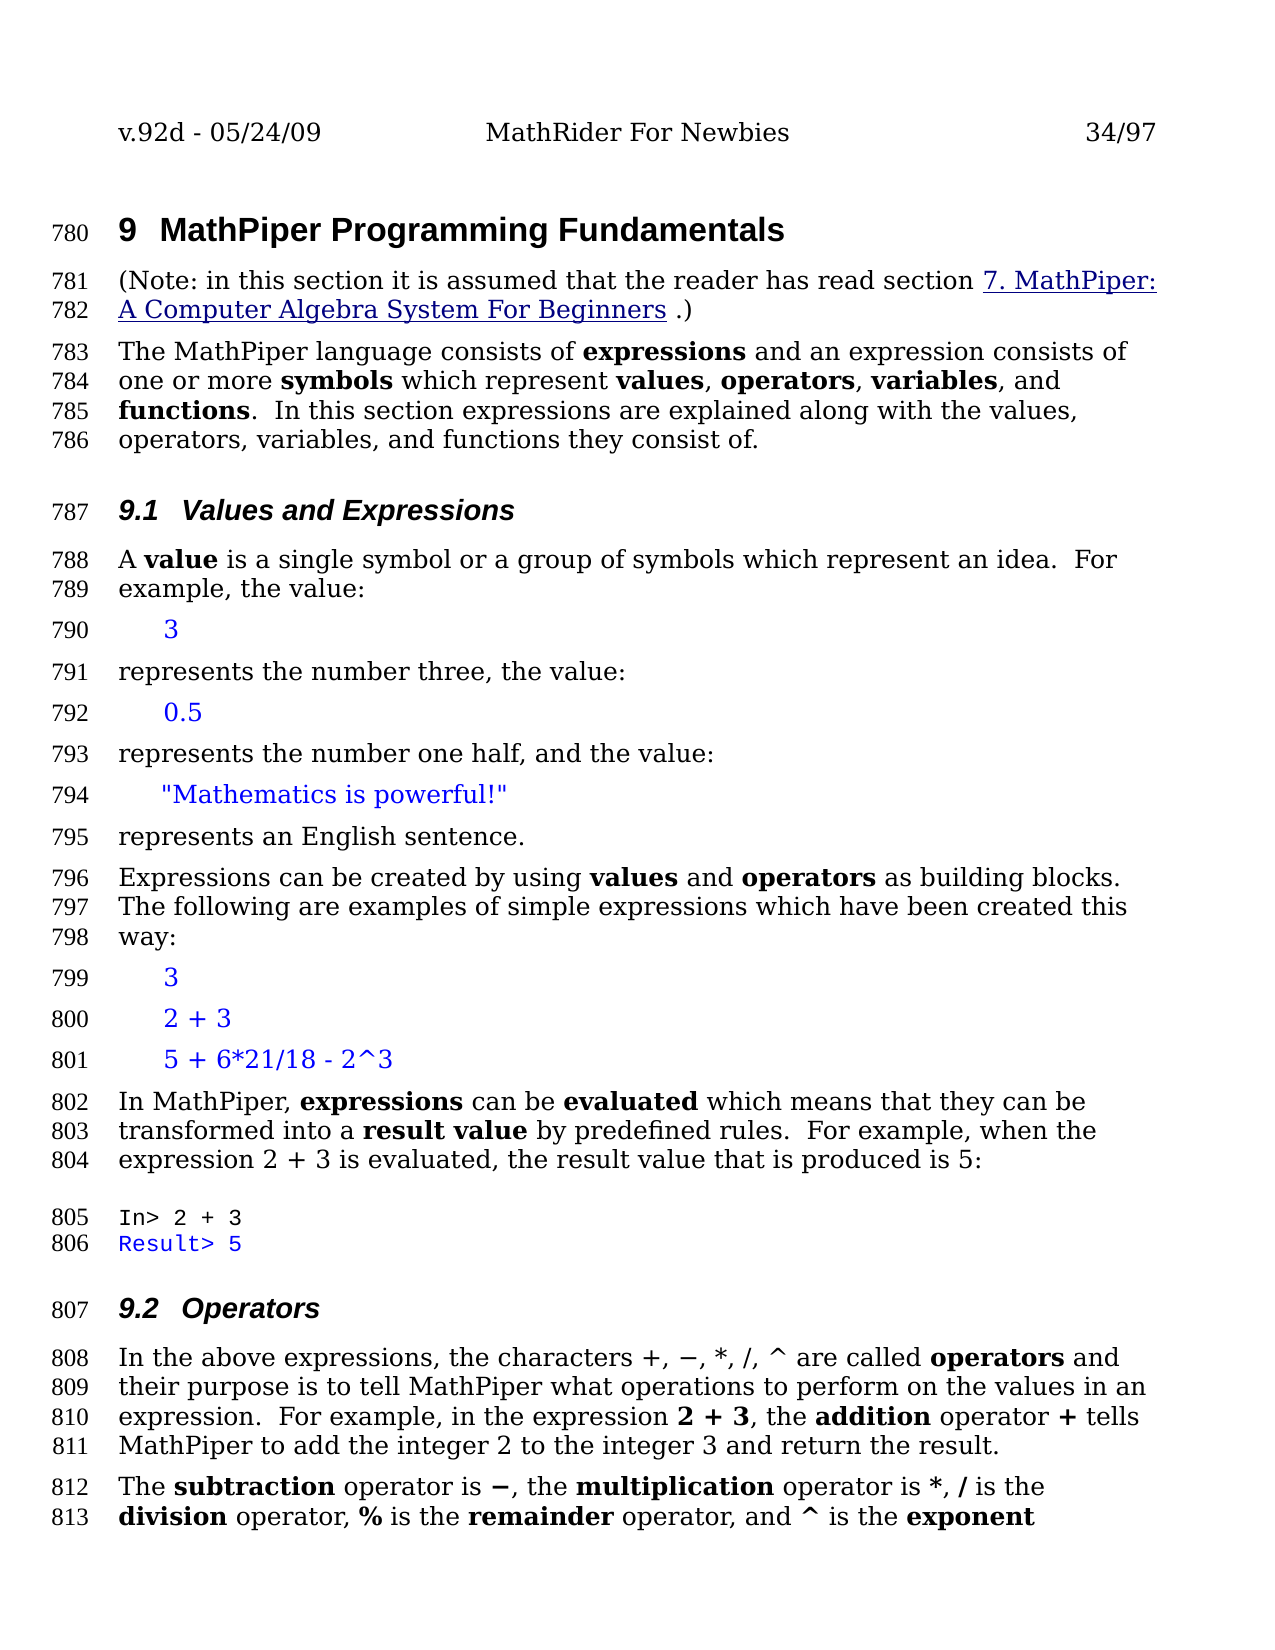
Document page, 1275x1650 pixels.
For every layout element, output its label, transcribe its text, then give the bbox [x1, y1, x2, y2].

text Result> 5 [118, 1232, 1157, 1258]
text represents the number one half, and the value: [118, 739, 1157, 768]
text In the above expressions, the characters +, −, *, /, ^ are called operators and their purpose is to tell MathPiper what operations to perform on the values in an expression. For example, in the expression 2 + 3, the addition operator + tells MathPiper to add the integer 2 to the integer 3 and return the result. [118, 1343, 1157, 1460]
text Expressions can be created by using values and operators as building blocks. The following are examples of simple expressions which have been created this way: [118, 863, 1157, 951]
text 3 [163, 963, 1157, 992]
subtitle Operators [118, 1291, 1157, 1325]
text represents the number three, the value: [118, 657, 1157, 686]
subtitle MathPiper Programming Fundamentals [118, 210, 1157, 248]
text The subtraction operator is −, the multiplication operator is *, / is the division operator, % is the remainder operator, and ^ is the exponent [118, 1472, 1157, 1531]
text The MathPiper language consists of expressions and an expression consists of one or more symbols which represent values, operators, variables, and functions. In this section expressions are explained along with the values, operators, variables, and functions they consist of. [118, 337, 1157, 454]
text "Mathematics is powerful!" [161, 781, 1157, 810]
text 0.5 [163, 698, 1157, 727]
text In> 2 + 3 [118, 1207, 1157, 1232]
text 3 [163, 615, 1157, 644]
text 2 + 3 [163, 1004, 1157, 1033]
text 5 + 6*21/18 - 2^3 [163, 1045, 1157, 1074]
text represents an English sentence. [118, 822, 1157, 851]
subtitle Values and Expressions [118, 493, 1157, 527]
text A value is a single symbol or a group of symbols which represent an idea. For example, the value: [118, 545, 1157, 603]
text (Note: in this section it is assumed that the reader has read section 7. MathPiper: A Computer Algebra System For Beginners .) [118, 266, 1157, 325]
text In MathPiper, expressions can be evaluated which means that they can be transformed into a result value by predefined rules. For example, when the expression 2 + 3 is evaluated, the result value that is produced is 5: [118, 1087, 1157, 1174]
